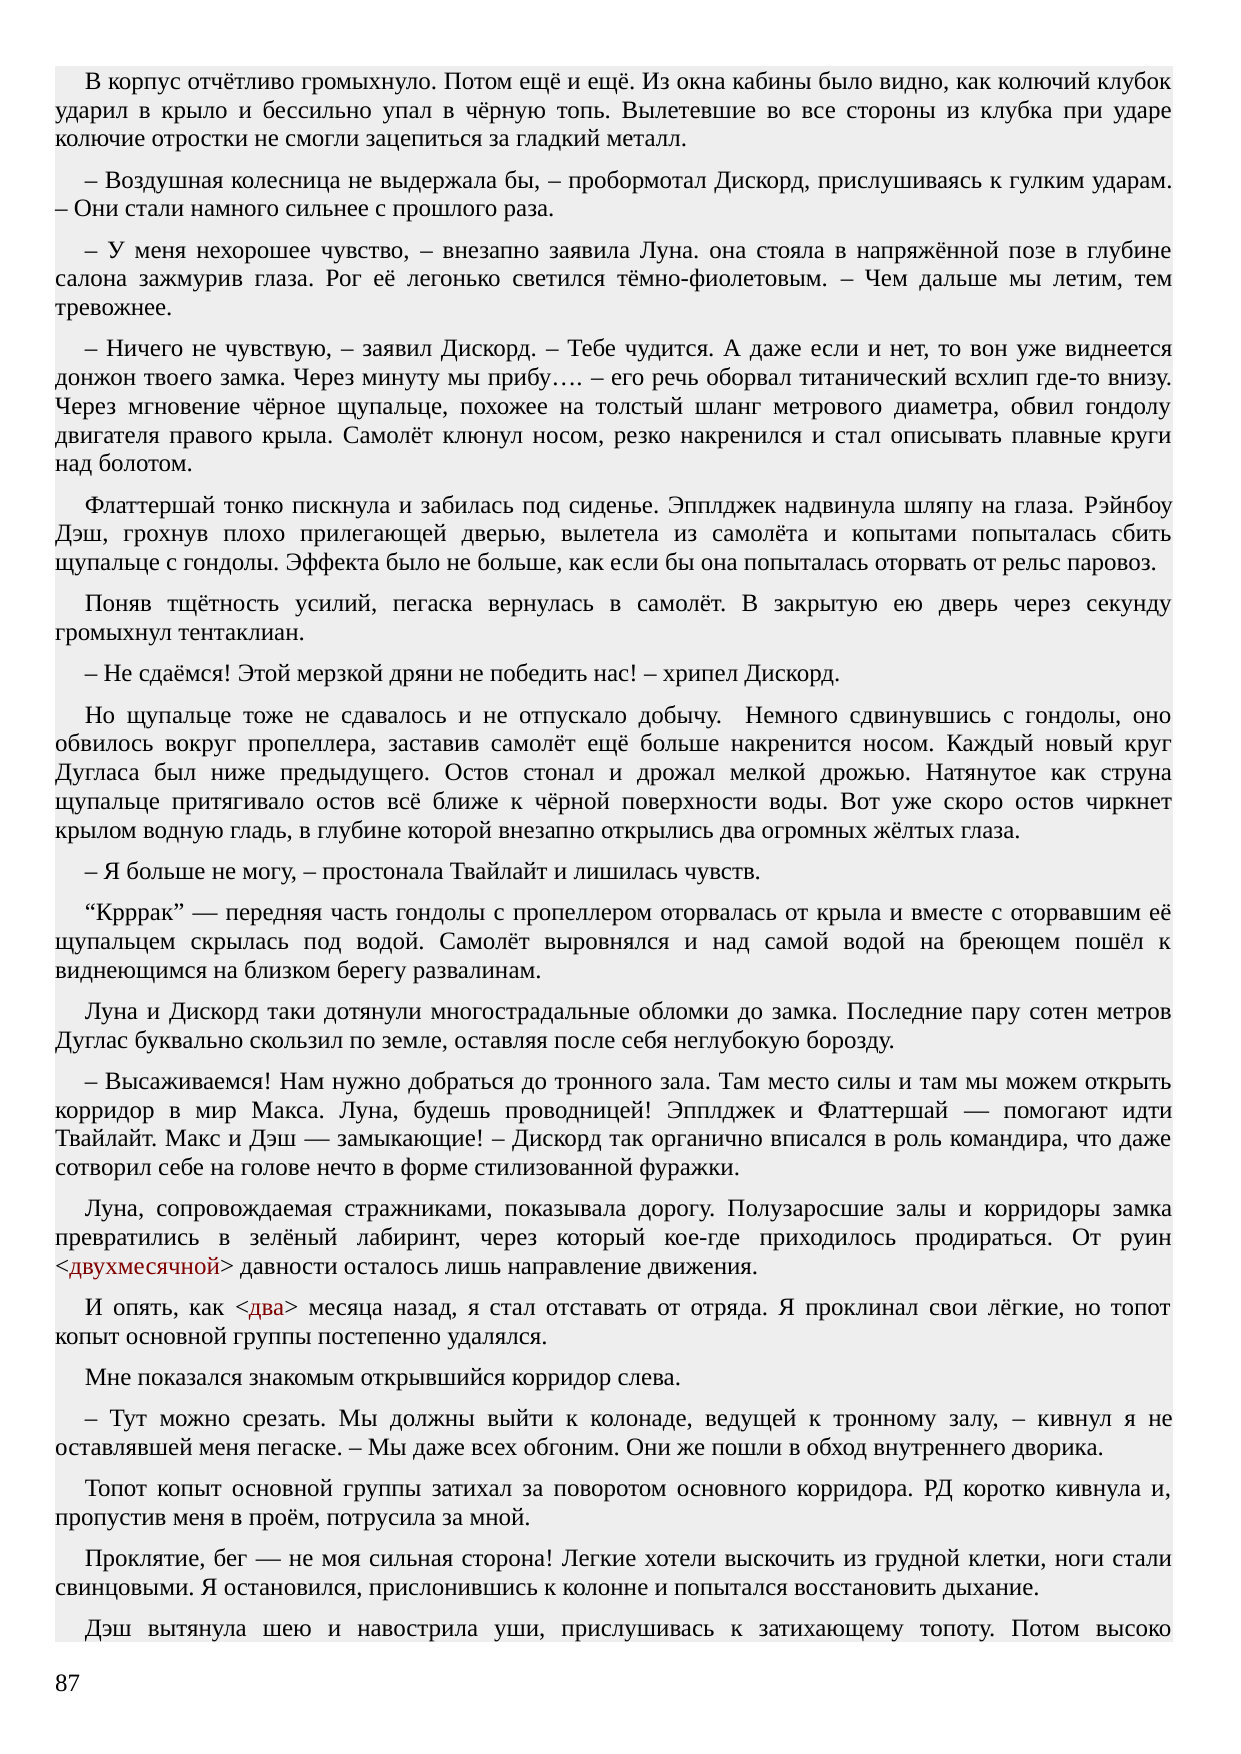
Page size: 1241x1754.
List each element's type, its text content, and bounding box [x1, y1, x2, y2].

text Флаттершай тонко пискнула и забилась под сиденье. Эпплджек надвинула шляпу на глаза. Рэйнбоу Дэш, грохнув плохо прилегающей дверью, вылетела из самолёта и копытами попыталась сбить щупальце с гондолы. Эффекта было не больше, как если бы она попыталась оторвать от рельс паровоз. [55, 490, 1173, 576]
text – Не сдаёмся! Этой мерзкой дряни не победить нас! – хрипел Дискорд. [55, 658, 1173, 687]
text Но щупальце тоже не сдавалось и не отпускало добычу. Немного сдвинувшись с гондолы, оно обвилось вокруг пропеллера, заставив самолёт ещё больше накренится носом. Каждый новый круг Дугласа был ниже предыдущего. Остов стонал и дрожал мелкой дрожью. Натянутое как струна щупальце притягивало остов всё ближе к чёрной поверхности воды. Вот уже скоро остов чиркнет крылом водную гладь, в глубине которой внезапно открылись два огромных жёлтых глаза. [55, 700, 1173, 843]
text – Тут можно срезать. Мы должны выйти к колонаде, ведущей к тронному залу, – кивнул я не оставлявшей меня пегаске. – Мы даже всех обгоним. Они же пошли в обход внутреннего дворика. [55, 1403, 1173, 1461]
text – Высаживаемся! Нам нужно добраться до тронного зала. Там место силы и там мы можем открыть корридор в мир Макса. Луна, будешь проводницей! Эпплджек и Флаттершай — помогают идти Твайлайт. Макс и Дэш — замыкающие! – Дискорд так органично вписался в роль командира, что даже сотворил себе на голове нечто в форме стилизованной фуражки. [55, 1066, 1173, 1181]
text Луна и Дискорд таки дотянули многострадальные обломки до замка. Последние пару сотен метров Дуглас буквально скользил по земле, оставляя после себя неглубокую борозду. [55, 996, 1173, 1053]
text – Ничего не чувствую, – заявил Дискорд. – Тебе чудится. А даже если и нет, то вон уже виднеется донжон твоего замка. Через минуту мы прибу…. – его речь оборвал титанический всхлип где-то внизу. Через мгновение чёрное щупальце, похожее на толстый шланг метрового диаметра, обвил гондолу двигателя правого крыла. Самолёт клюнул носом, резко накренился и стал описывать плавные круги над болотом. [55, 333, 1173, 477]
text Поняв тщётность усилий, пегаска вернулась в самолёт. В закрытую ею дверь через секунду громыхнул тентаклиан. [55, 588, 1173, 646]
text – У меня нехорошее чувство, – внезапно заявила Луна. она стояла в напряжённой позе в глубине салона зажмурив глаза. Рог её легонько светился тёмно-фиолетовым. – Чем дальше мы летим, тем тревожнее. [55, 235, 1173, 321]
text Луна, сопровождаемая стражниками, показывала дорогу. Полузаросшие залы и корридоры замка превратились в зелёный лабиринт, через который кое-где приходилось продираться. От руин <двухмесячной> давности осталось лишь направление движения. [55, 1193, 1173, 1280]
text Мне показался знакомым открывшийся корридор слева. [55, 1362, 1173, 1391]
text Топот копыт основной группы затихал за поворотом основного корридора. РД коротко кивнула и, пропустив меня в проём, потрусила за мной. [55, 1473, 1173, 1531]
text – Воздушная колесница не выдержала бы, – пробормотал Дискорд, прислушиваясь к гулким ударам. – Они стали намного сильнее с прошлого раза. [55, 165, 1173, 222]
text В корпус отчётливо громыхнуло. Потом ещё и ещё. Из окна кабины было видно, как колючий клубок ударил в крыло и бессильно упал в чёрную топь. Вылетевшие во все стороны из клубка при ударе колючие отростки не смогли зацепиться за гладкий металл. [55, 66, 1173, 152]
text Проклятие, бег — не моя сильная сторона! Легкие хотели выскочить из грудной клетки, ноги стали свинцовыми. Я остановился, прислонившись к колонне и попытался восстановить дыхание. [55, 1543, 1173, 1601]
text – Я больше не могу, – простонала Твайлайт и лишилась чувств. [55, 856, 1173, 885]
text “Крррак” — передняя часть гондолы с пропеллером оторвалась от крыла и вместе с оторвавшим её щупальцем скрылась под водой. Самолёт выровнялся и над самой водой на бреющем пошёл к виднеющимся на близком берегу развалинам. [55, 897, 1173, 983]
text И опять, как <два> месяца назад, я стал отставать от отряда. Я проклинал свои лёгкие, но топот копыт основной группы постепенно удалялся. [55, 1292, 1173, 1350]
text Дэш вытянула шею и навострила уши, прислушивась к затихающему топоту. Потом высоко [55, 1613, 1173, 1642]
